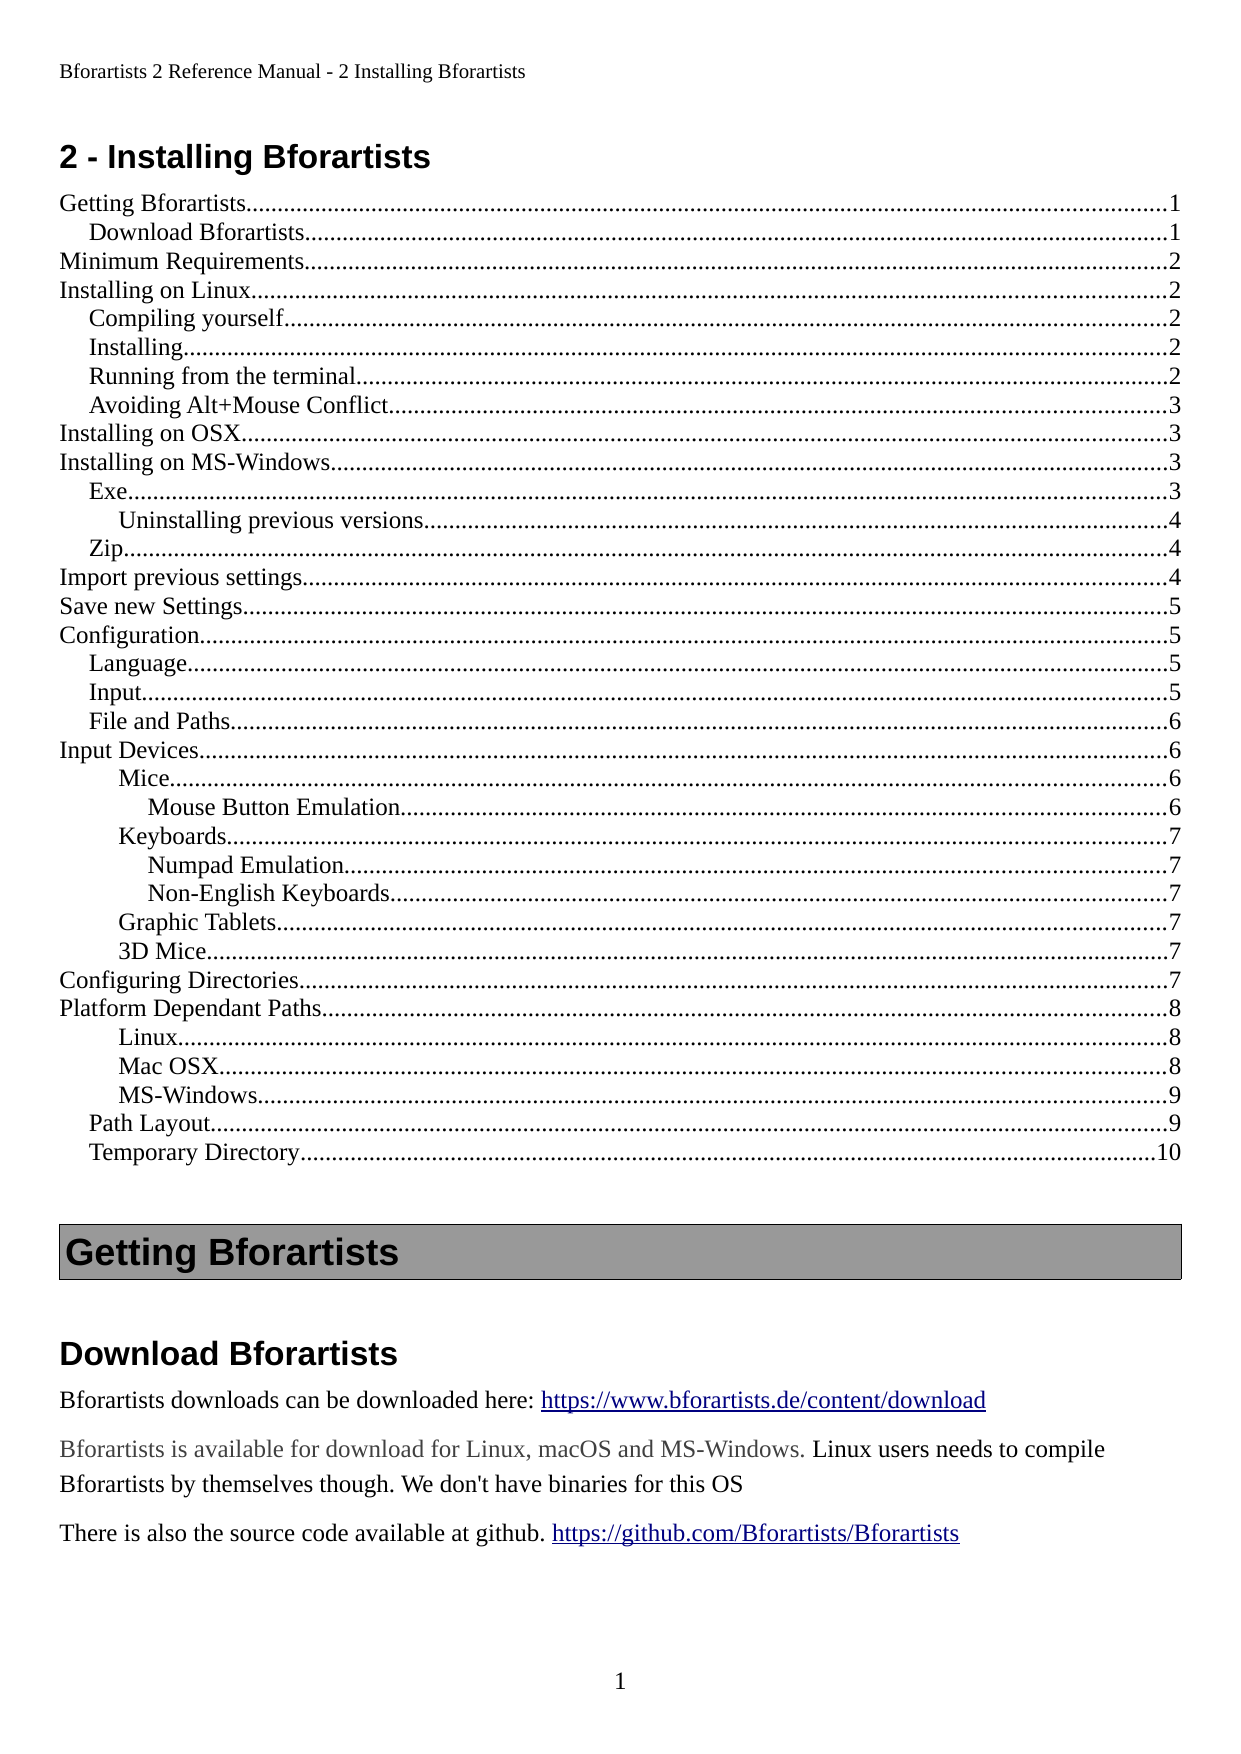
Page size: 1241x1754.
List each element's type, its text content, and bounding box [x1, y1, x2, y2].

text Installing on OSX 3 [59, 418, 1181, 447]
text Installing on Linux 2 [59, 275, 1181, 303]
text MS-Windows 9 [118, 1080, 1181, 1108]
text Zip 4 [88, 533, 1181, 562]
text Installing 2 [88, 332, 1181, 361]
text Input Devices 6 [59, 735, 1181, 763]
text Installing on MS-Windows 3 [59, 447, 1181, 476]
text Avoiding Alt+Mouse Conflict 3 [88, 390, 1181, 418]
text Non-English Keyboards 7 [147, 878, 1181, 907]
text Save new Settings 5 [59, 591, 1181, 620]
text Language 5 [88, 648, 1181, 677]
text Bforartists is available for download for Linux, macOS and MS-Windows. Linux users needs to compile Bforartists by themselves though. We don't have binaries for this OS [59, 1434, 1181, 1498]
text Path Layout 9 [88, 1108, 1181, 1137]
text Mouse Button Emulation 6 [147, 792, 1181, 821]
text Platform Dependant Paths 8 [59, 993, 1181, 1022]
text Download Bforartists 1 [88, 217, 1181, 246]
text Temporary Directory 10 [88, 1137, 1181, 1166]
subtitle Download Bforartists [59, 1334, 1181, 1373]
text Import previous settings 4 [59, 562, 1181, 591]
text Bforartists downloads can be downloaded here: https://www.bforartists.de/content/download [59, 1385, 1181, 1414]
table_header Getting Bforartists [60, 1225, 1181, 1279]
text Linux 8 [118, 1022, 1181, 1051]
text Numpad Emulation 7 [147, 850, 1181, 878]
subtitle 2 - Installing Bforartists [59, 138, 1181, 176]
text Minimum Requirements 2 [59, 246, 1181, 275]
text Graphic Tablets 7 [118, 907, 1181, 936]
text Getting Bforartists 1 [59, 188, 1181, 217]
text Mice 6 [118, 763, 1181, 792]
text Input 5 [88, 677, 1181, 706]
text File and Paths 6 [88, 706, 1181, 735]
text Running from the terminal 2 [88, 361, 1181, 390]
text Exe 3 [88, 476, 1181, 505]
text Configuration 5 [59, 620, 1181, 648]
text There is also the source code available at github. https://github.com/Bforartists/Bforartists [59, 1518, 1181, 1547]
text Mac OSX 8 [118, 1051, 1181, 1080]
text Compiling yourself 2 [88, 303, 1181, 332]
text Uninstalling previous versions 4 [118, 505, 1181, 533]
text Keyboards 7 [118, 821, 1181, 850]
text 3D Mice 7 [118, 936, 1181, 965]
text Configuring Directories 7 [59, 965, 1181, 993]
